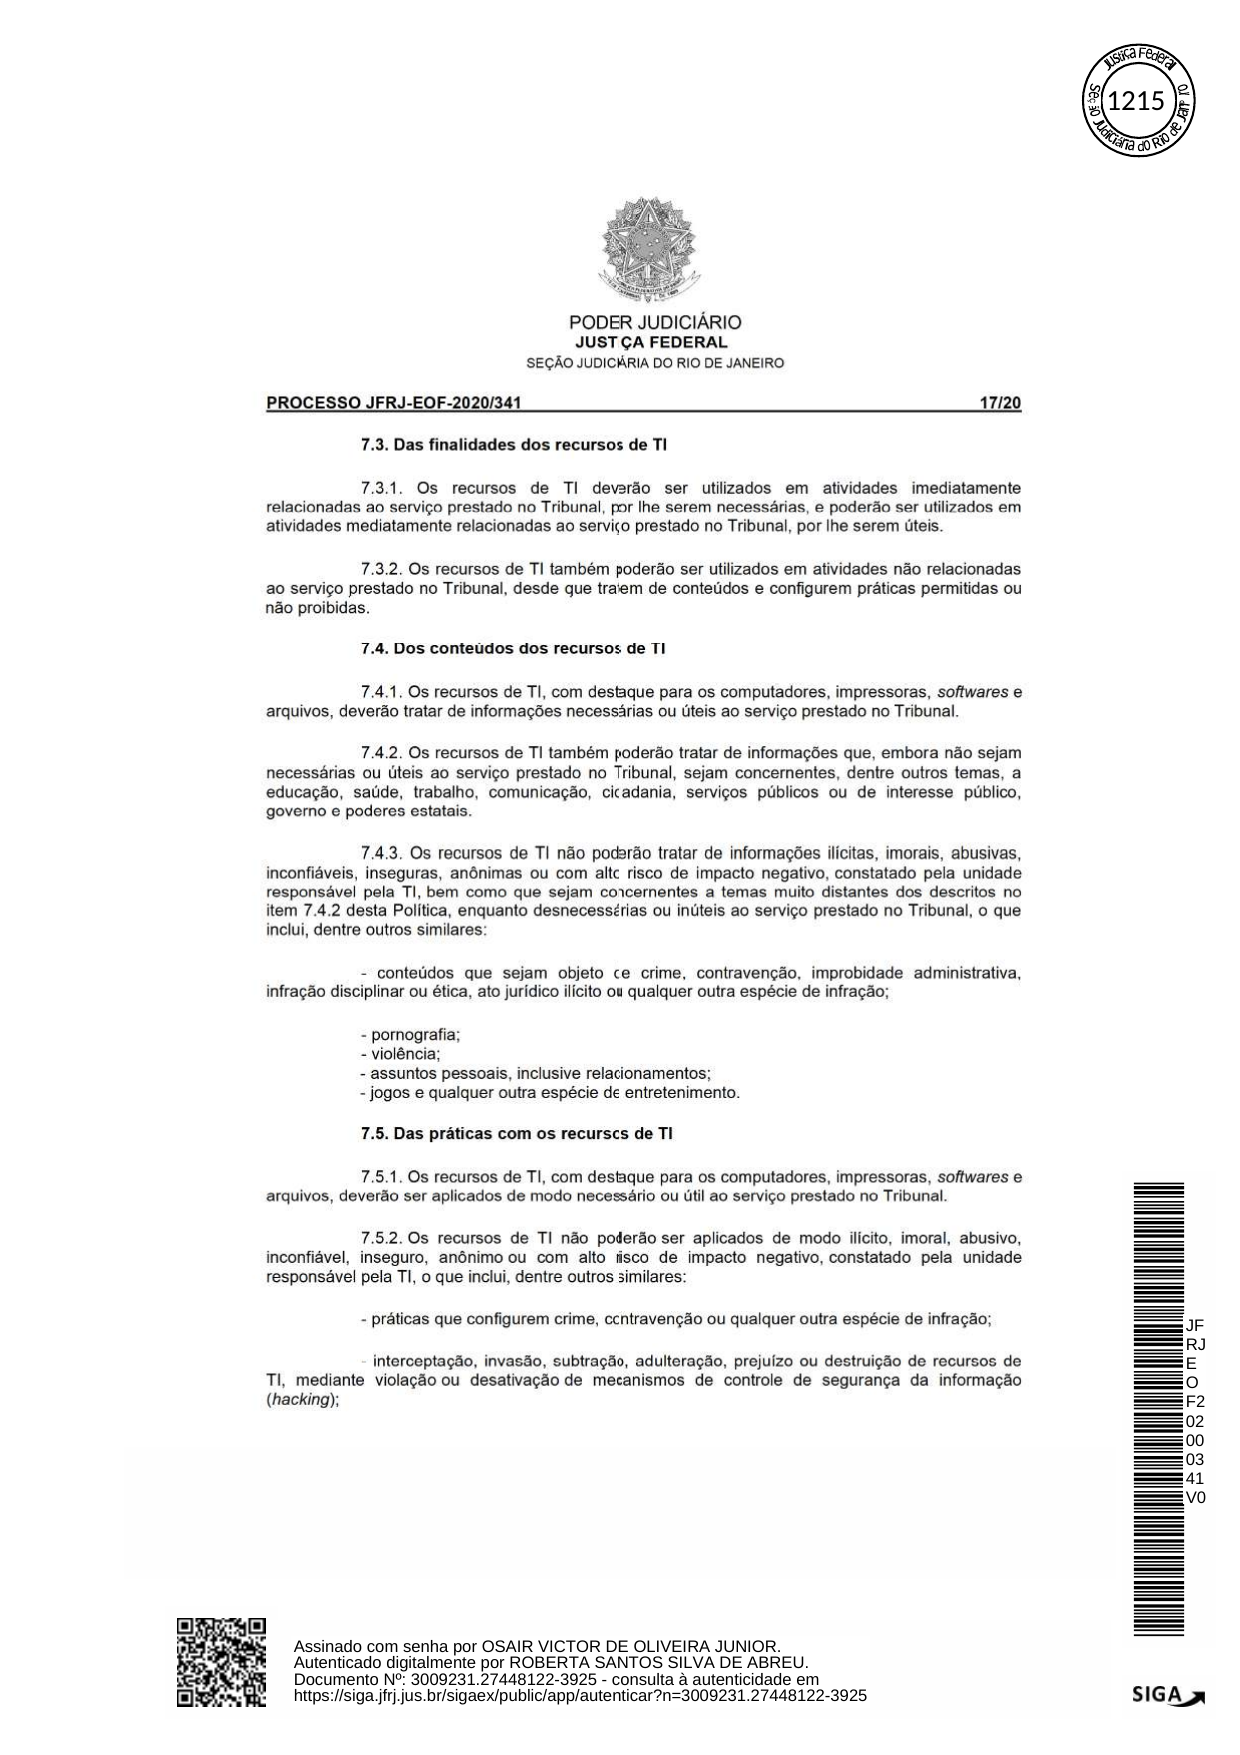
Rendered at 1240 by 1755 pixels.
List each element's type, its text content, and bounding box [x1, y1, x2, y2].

text e [1179, 97, 1193, 105]
text JFRJEOF202000341V05 [1186, 1316, 1206, 1504]
text ç [1088, 98, 1099, 106]
